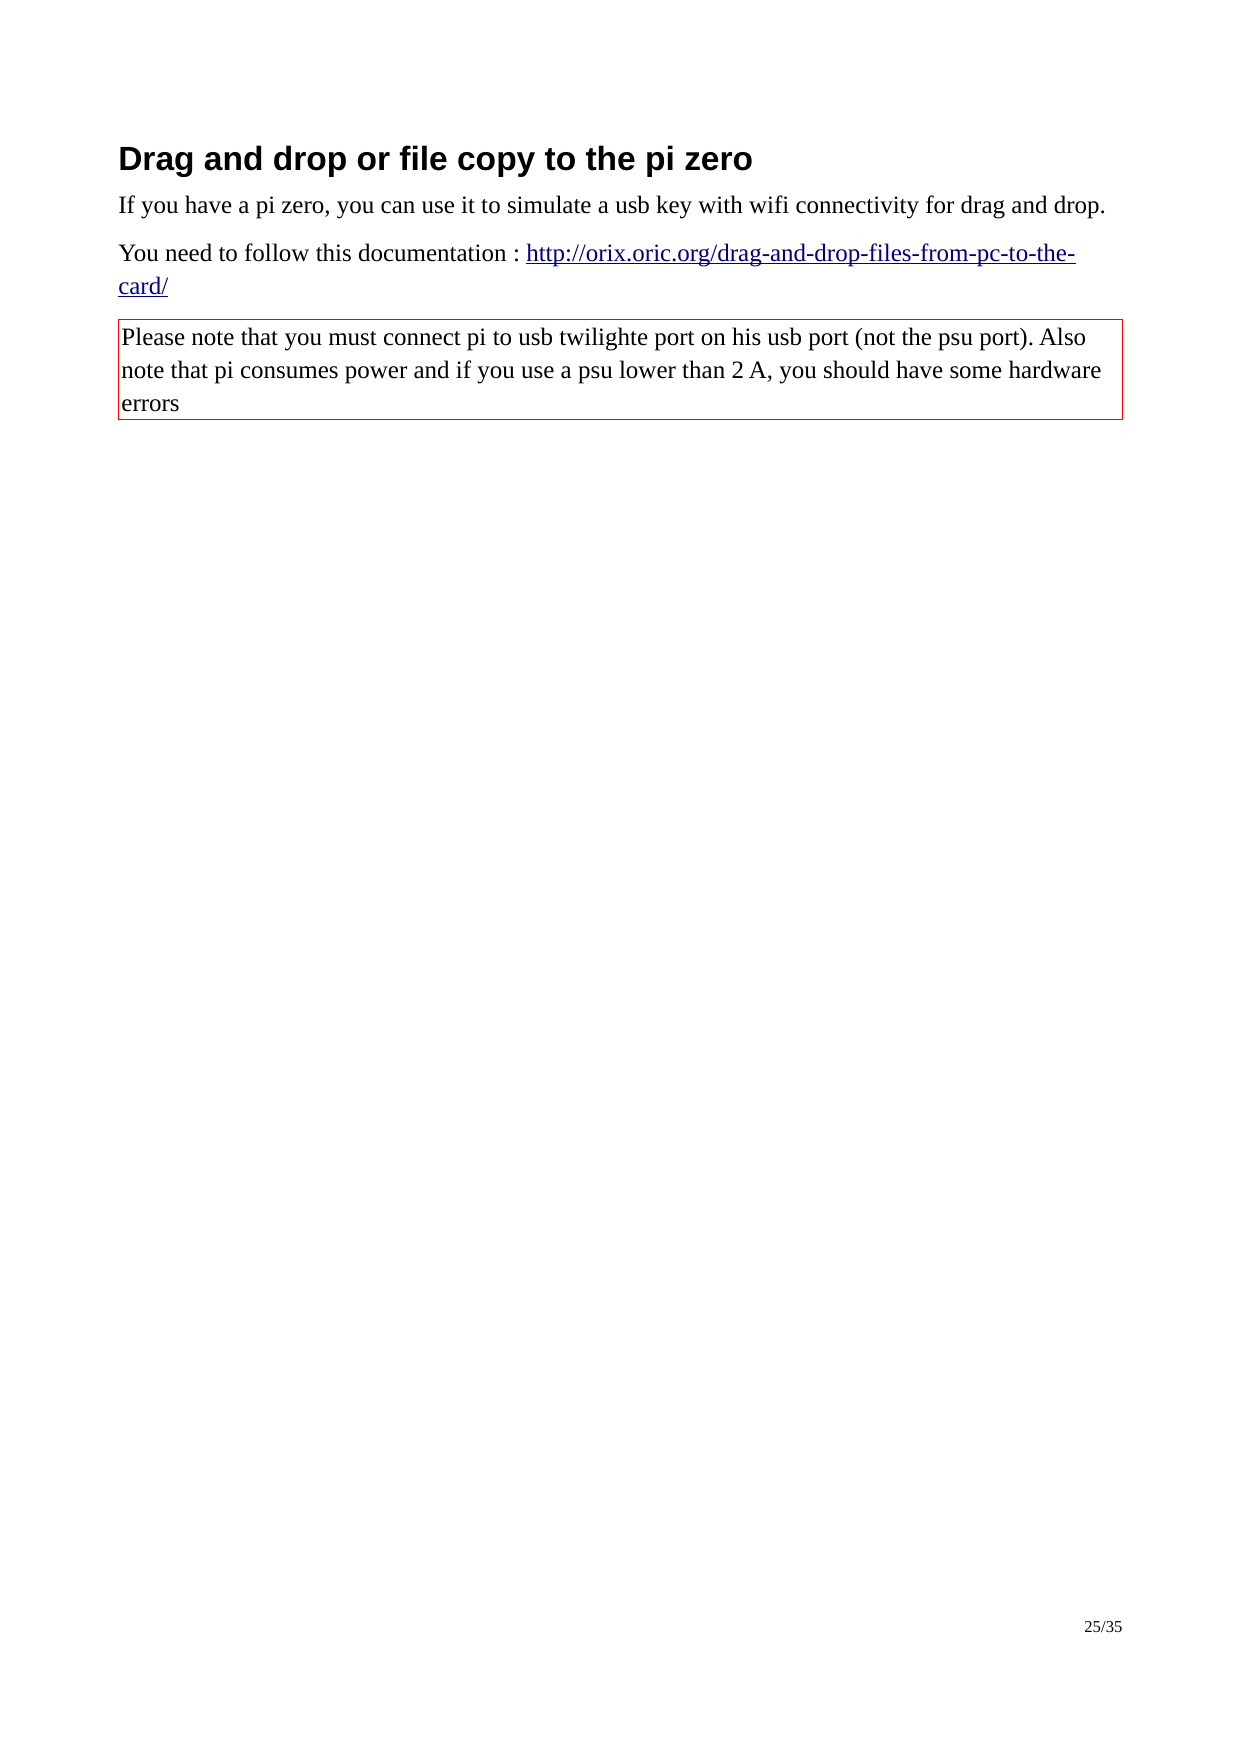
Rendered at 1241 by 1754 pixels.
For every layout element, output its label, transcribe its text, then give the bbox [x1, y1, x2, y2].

text If you have a pi zero, you can use it to simulate a usb key with wifi connectivity for drag and drop. [118, 190, 1122, 219]
text Please note that you must connect pi to usb twilighte port on his usb port (not the psu port). Also note that pi consumes power and if you use a psu lower than 2 A, you should have some hardware errors [119, 320, 1122, 419]
text You need to follow this documentation : http://orix.oric.org/drag-and-drop-files-from-pc-to-the-card/ [118, 238, 1122, 300]
subtitle Drag and drop or file copy to the pi zero [118, 139, 1122, 178]
